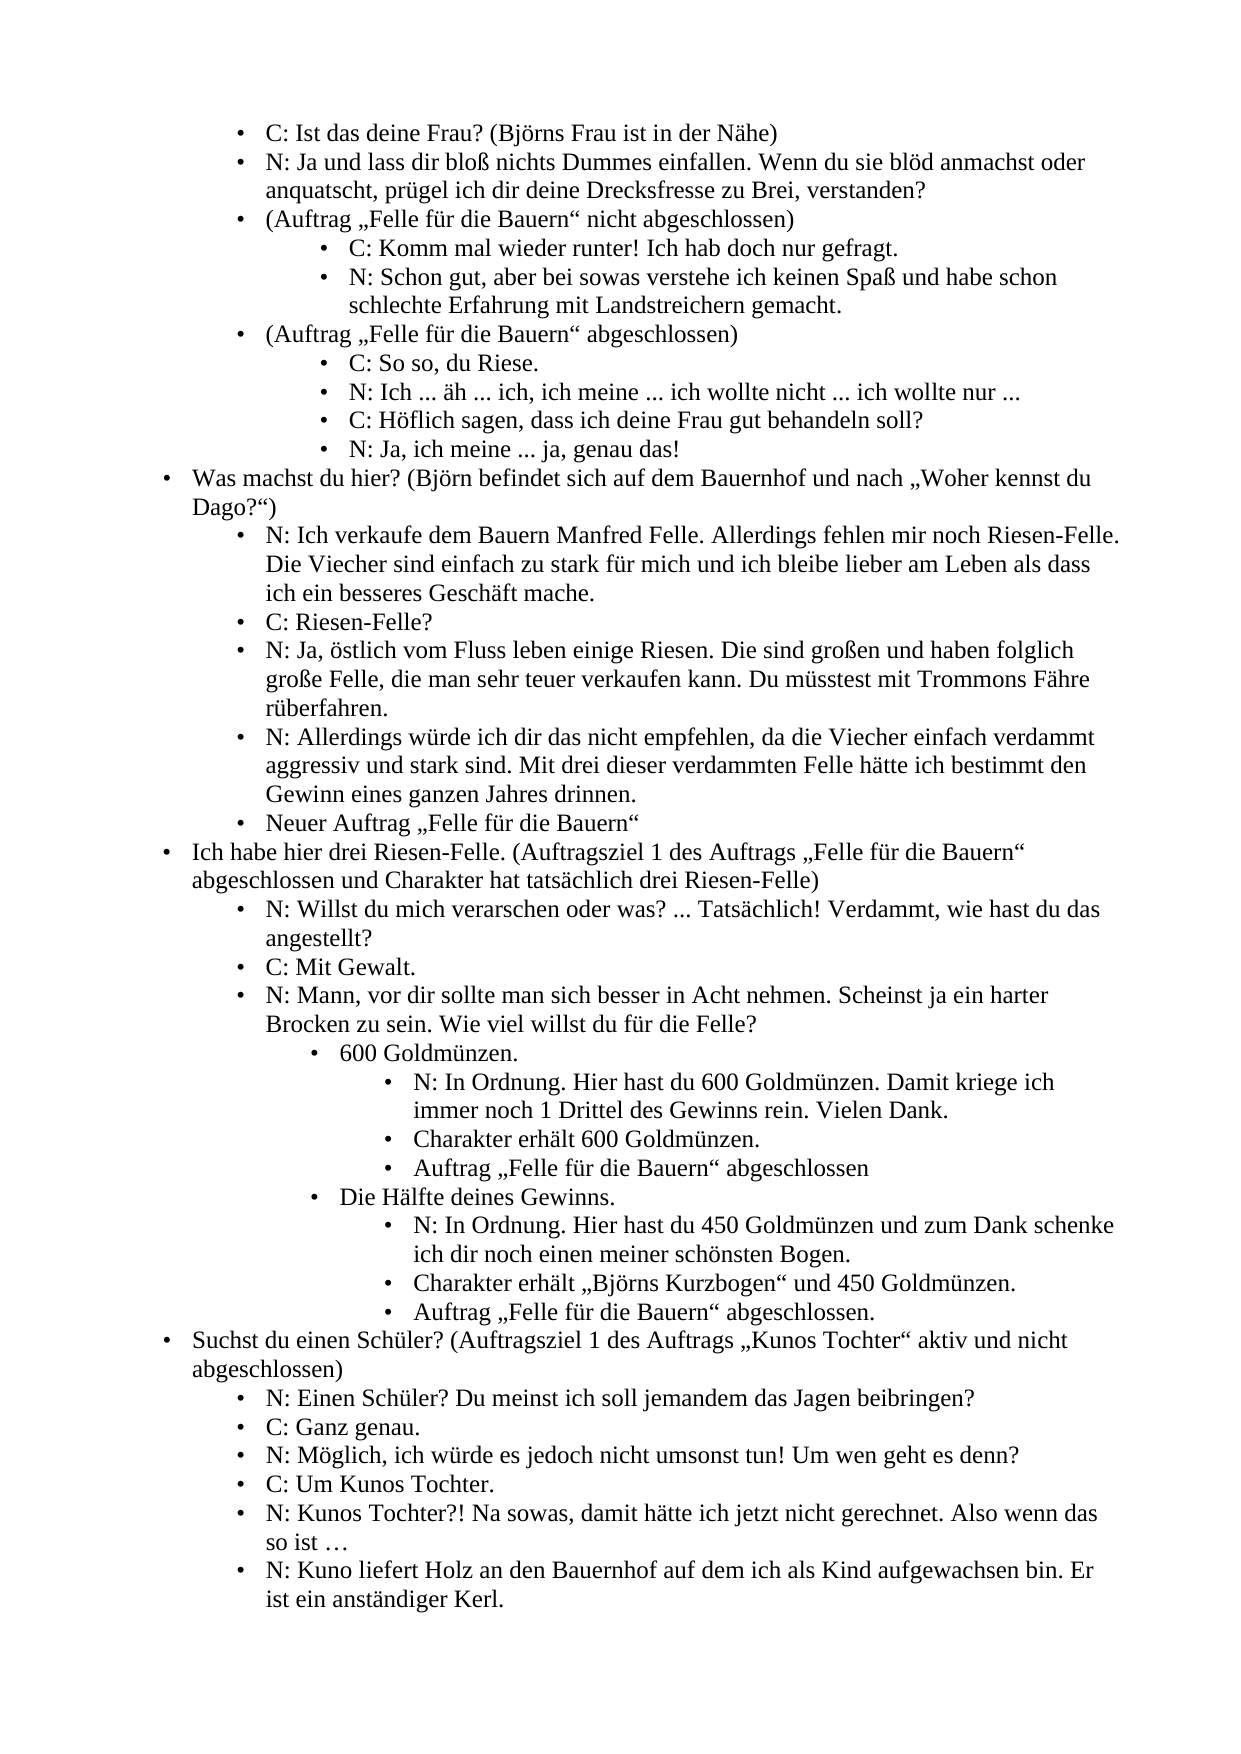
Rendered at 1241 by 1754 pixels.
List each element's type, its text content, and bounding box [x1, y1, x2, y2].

list C: Komm mal wieder runter! Ich hab doch nur gefragt. [319, 233, 1122, 262]
list N: Ich verkaufe dem Bauern Manfred Felle. Allerdings fehlen mir noch Riesen-Felle. Die Viecher sind einfach zu stark für mich und ich bleibe lieber am Leben als dass ich ein besseres Geschäft mache. [236, 521, 1122, 607]
list Die Hälfte deines Gewinns. [310, 1182, 1122, 1211]
list N: In Ordnung. Hier hast du 450 Goldmünzen und zum Dank schenke ich dir noch einen meiner schönsten Bogen. [384, 1211, 1122, 1268]
list N: Möglich, ich würde es jedoch nicht umsonst tun! Um wen geht es denn? [236, 1441, 1122, 1469]
list Charakter erhält „Björns Kurzbogen“ und 450 Goldmünzen. [384, 1268, 1122, 1297]
list N: Ich ... äh ... ich, ich meine ... ich wollte nicht ... ich wollte nur ... [319, 377, 1122, 406]
list N: Kuno liefert Holz an den Bauernhof auf dem ich als Kind aufgewachsen bin. Er ist ein anständiger Kerl. [236, 1556, 1122, 1613]
list Was machst du hier? (Björn befindet sich auf dem Bauernhof und nach „Woher kennst du Dago?“) [162, 463, 1122, 521]
list Auftrag „Felle für die Bauern“ abgeschlossen. [384, 1297, 1122, 1326]
list (Auftrag „Felle für die Bauern“ nicht abgeschlossen) [236, 204, 1122, 233]
list N: Schon gut, aber bei sowas verstehe ich keinen Spaß und habe schon schlechte Erfahrung mit Landstreichern gemacht. [319, 262, 1122, 319]
list N: Ja, östlich vom Fluss leben einige Riesen. Die sind großen und haben folglich große Felle, die man sehr teuer verkaufen kann. Du müsstest mit Trommons Fähre rüberfahren. [236, 636, 1122, 722]
list C: Mit Gewalt. [236, 952, 1122, 981]
list C: So so, du Riese. [319, 348, 1122, 377]
list C: Ist das deine Frau? (Björns Frau ist in der Nähe) [236, 118, 1122, 147]
list Auftrag „Felle für die Bauern“ abgeschlossen [384, 1153, 1122, 1182]
list N: Ja und lass dir bloß nichts Dummes einfallen. Wenn du sie blöd anmachst oder anquatscht, prügel ich dir deine Drecksfresse zu Brei, verstanden? [236, 147, 1122, 204]
list N: Willst du mich verarschen oder was? ... Tatsächlich! Verdammt, wie hast du das angestellt? [236, 894, 1122, 952]
list 600 Goldmünzen. [310, 1038, 1122, 1067]
list C: Höflich sagen, dass ich deine Frau gut behandeln soll? [319, 406, 1122, 434]
list (Auftrag „Felle für die Bauern“ abgeschlossen) [236, 319, 1122, 348]
list N: Ja, ich meine ... ja, genau das! [319, 434, 1122, 463]
list C: Um Kunos Tochter. [236, 1469, 1122, 1498]
list N: Einen Schüler? Du meinst ich soll jemandem das Jagen beibringen? [236, 1383, 1122, 1412]
list N: Mann, vor dir sollte man sich besser in Acht nehmen. Scheinst ja ein harter Brocken zu sein. Wie viel willst du für die Felle? [236, 981, 1122, 1038]
list C: Riesen-Felle? [236, 607, 1122, 636]
list N: Allerdings würde ich dir das nicht empfehlen, da die Viecher einfach verdammt aggressiv und stark sind. Mit drei dieser verdammten Felle hätte ich bestimmt den Gewinn eines ganzen Jahres drinnen. [236, 722, 1122, 808]
list C: Ganz genau. [236, 1412, 1122, 1441]
list Ich habe hier drei Riesen-Felle. (Auftragsziel 1 des Auftrags „Felle für die Bauern“ abgeschlossen und Charakter hat tatsächlich drei Riesen-Felle) [162, 837, 1122, 894]
list Neuer Auftrag „Felle für die Bauern“ [236, 808, 1122, 837]
list Suchst du einen Schüler? (Auftragsziel 1 des Auftrags „Kunos Tochter“ aktiv und nicht abgeschlossen) [162, 1326, 1122, 1383]
list N: In Ordnung. Hier hast du 600 Goldmünzen. Damit kriege ich immer noch 1 Drittel des Gewinns rein. Vielen Dank. [384, 1067, 1122, 1124]
list Charakter erhält 600 Goldmünzen. [384, 1124, 1122, 1153]
list N: Kunos Tochter?! Na sowas, damit hätte ich jetzt nicht gerechnet. Also wenn das so ist … [236, 1498, 1122, 1556]
